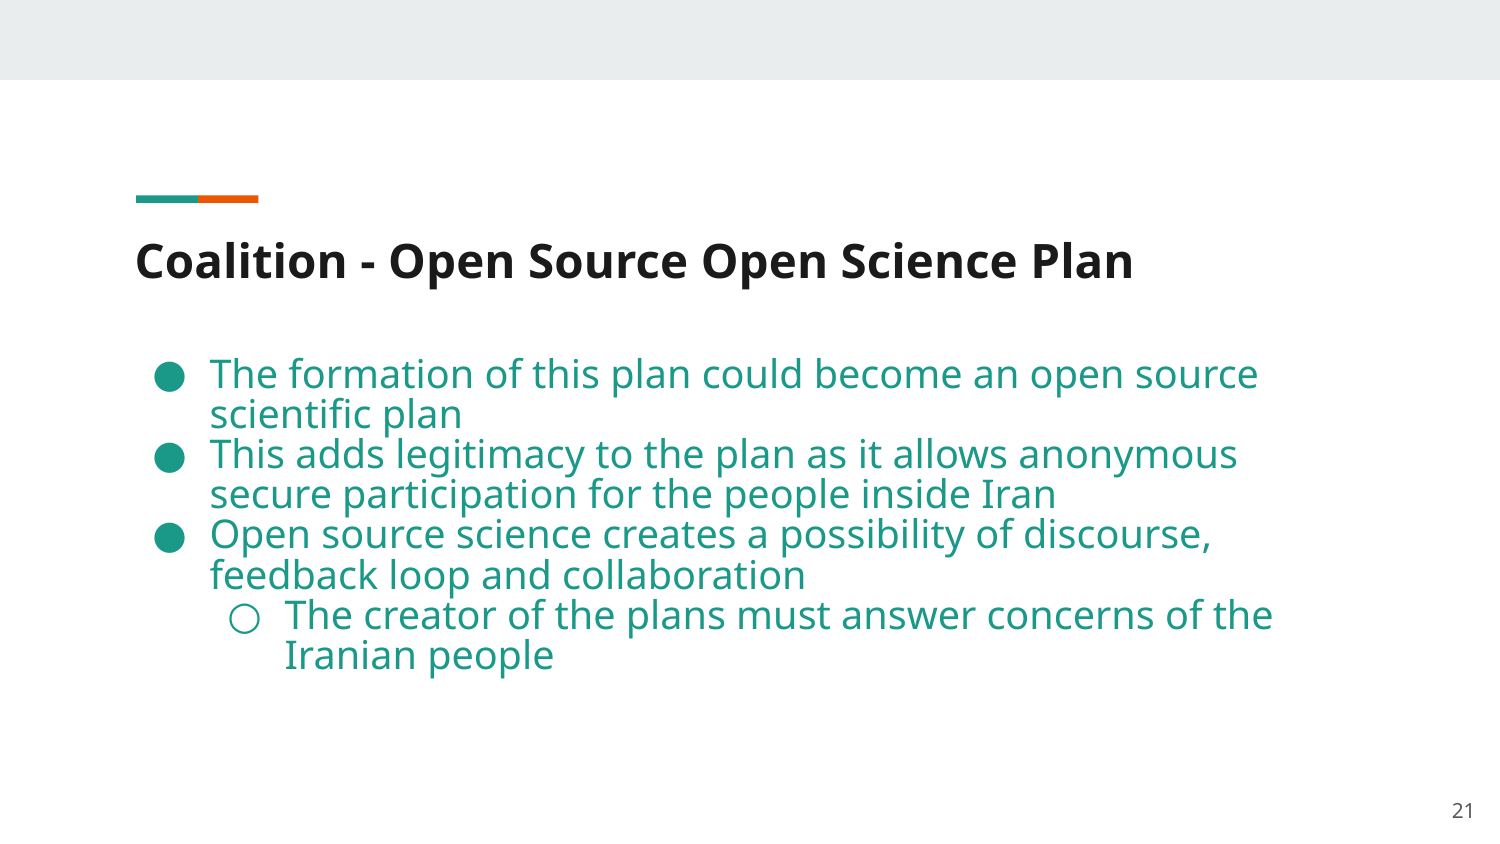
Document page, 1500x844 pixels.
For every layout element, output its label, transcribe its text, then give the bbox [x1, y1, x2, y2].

title Coalition - Open Source Open Science Plan [119, 216, 1381, 305]
list The formation of this plan could become an open source scientific plan This adds legitimacy to the plan as it allows anonymous secure participation for the people inside Iran Open source science creates a possibility of discourse, feedback loop and collaboration The creator of the plans must answer concerns of the Iranian people [119, 341, 1381, 780]
slide_number [1400, 779, 1491, 844]
